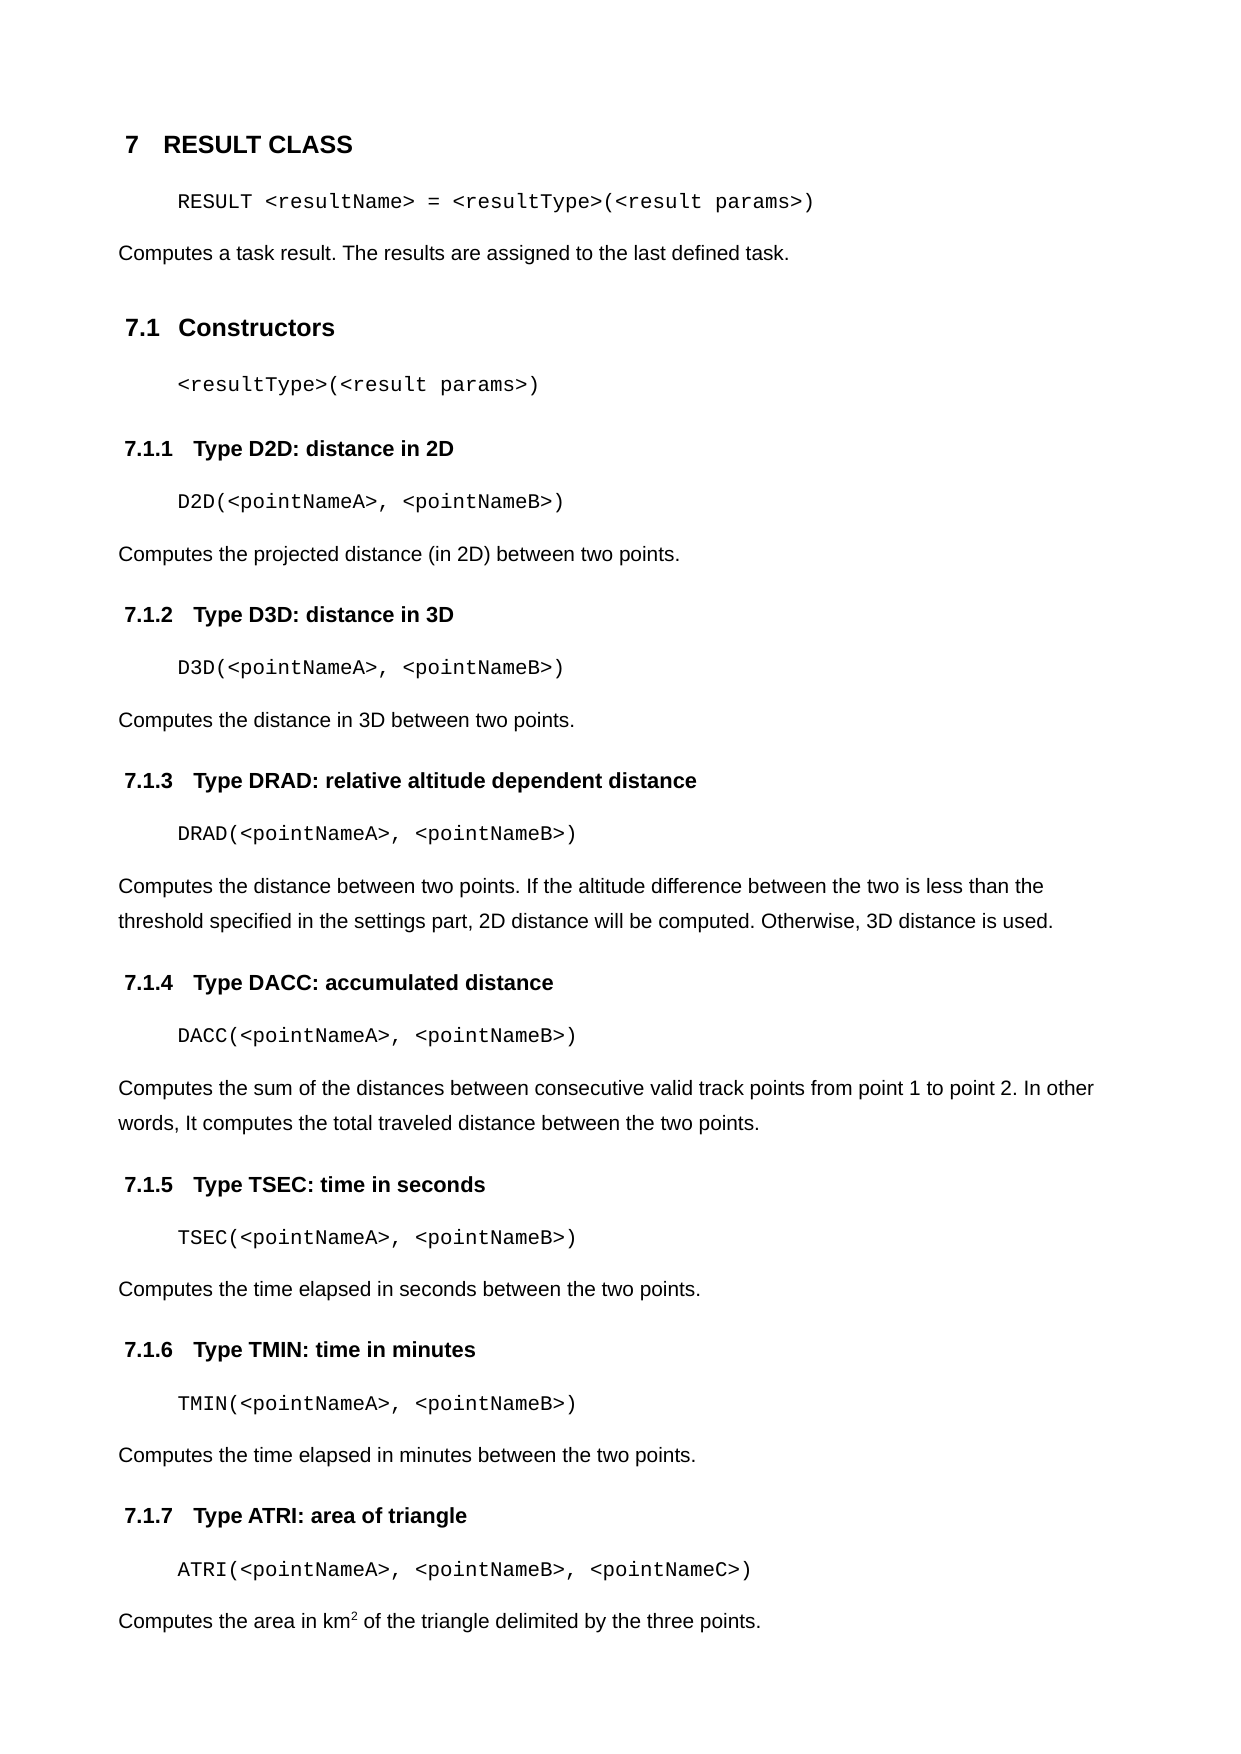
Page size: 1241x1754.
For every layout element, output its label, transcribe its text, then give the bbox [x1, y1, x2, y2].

subtitle Type DRAD: relative altitude dependent distance [118, 768, 1122, 793]
text Computes the projected distance (in 2D) between two points. [118, 542, 1122, 566]
text <resultType>(<result params>) [177, 374, 1063, 397]
text RESULT <resultName> = <resultType>(<result params>) [177, 191, 1063, 214]
text Computes the sum of the distances between consecutive valid track points from point 1 to point 2. In other words, It computes the total traveled distance between the two points. [118, 1075, 1122, 1135]
text DACC(<pointNameA>, <pointNameB>) [177, 1025, 1063, 1049]
text D2D(<pointNameA>, <pointNameB>) [177, 491, 1063, 515]
subtitle Type D3D: distance in 3D [118, 602, 1122, 627]
text Computes the time elapsed in minutes between the two points. [118, 1443, 1122, 1467]
subtitle Type ATRI: area of triangle [118, 1503, 1122, 1528]
subtitle Type DACC: accumulated distance [118, 969, 1122, 995]
text D3D(<pointNameA>, <pointNameB>) [177, 657, 1063, 681]
text Computes the area in km2 of the triangle delimited by the three points. [118, 1609, 1122, 1633]
text Computes a task result. The results are assigned to the last defined task. [118, 241, 1122, 265]
text DRAD(<pointNameA>, <pointNameB>) [177, 823, 1063, 847]
text TSEC(<pointNameA>, <pointNameB>) [177, 1227, 1063, 1251]
text Computes the distance between two points. If the altitude difference between the two is less than the threshold specified in the settings part, 2D distance will be computed. Otherwise, 3D distance is used. [118, 873, 1122, 933]
subtitle RESULT class [118, 130, 1122, 159]
text Computes the time elapsed in seconds between the two points. [118, 1277, 1122, 1301]
subtitle Type TSEC: time in seconds [118, 1171, 1122, 1197]
text Computes the distance in 3D between two points. [118, 707, 1122, 731]
subtitle Type TMIN: time in minutes [118, 1337, 1122, 1363]
text ATRI(<pointNameA>, <pointNameB>, <pointNameC>) [177, 1559, 1063, 1582]
text TMIN(<pointNameA>, <pointNameB>) [177, 1393, 1063, 1417]
subtitle Constructors [118, 313, 1122, 342]
subtitle Type D2D: distance in 2D [118, 436, 1122, 461]
